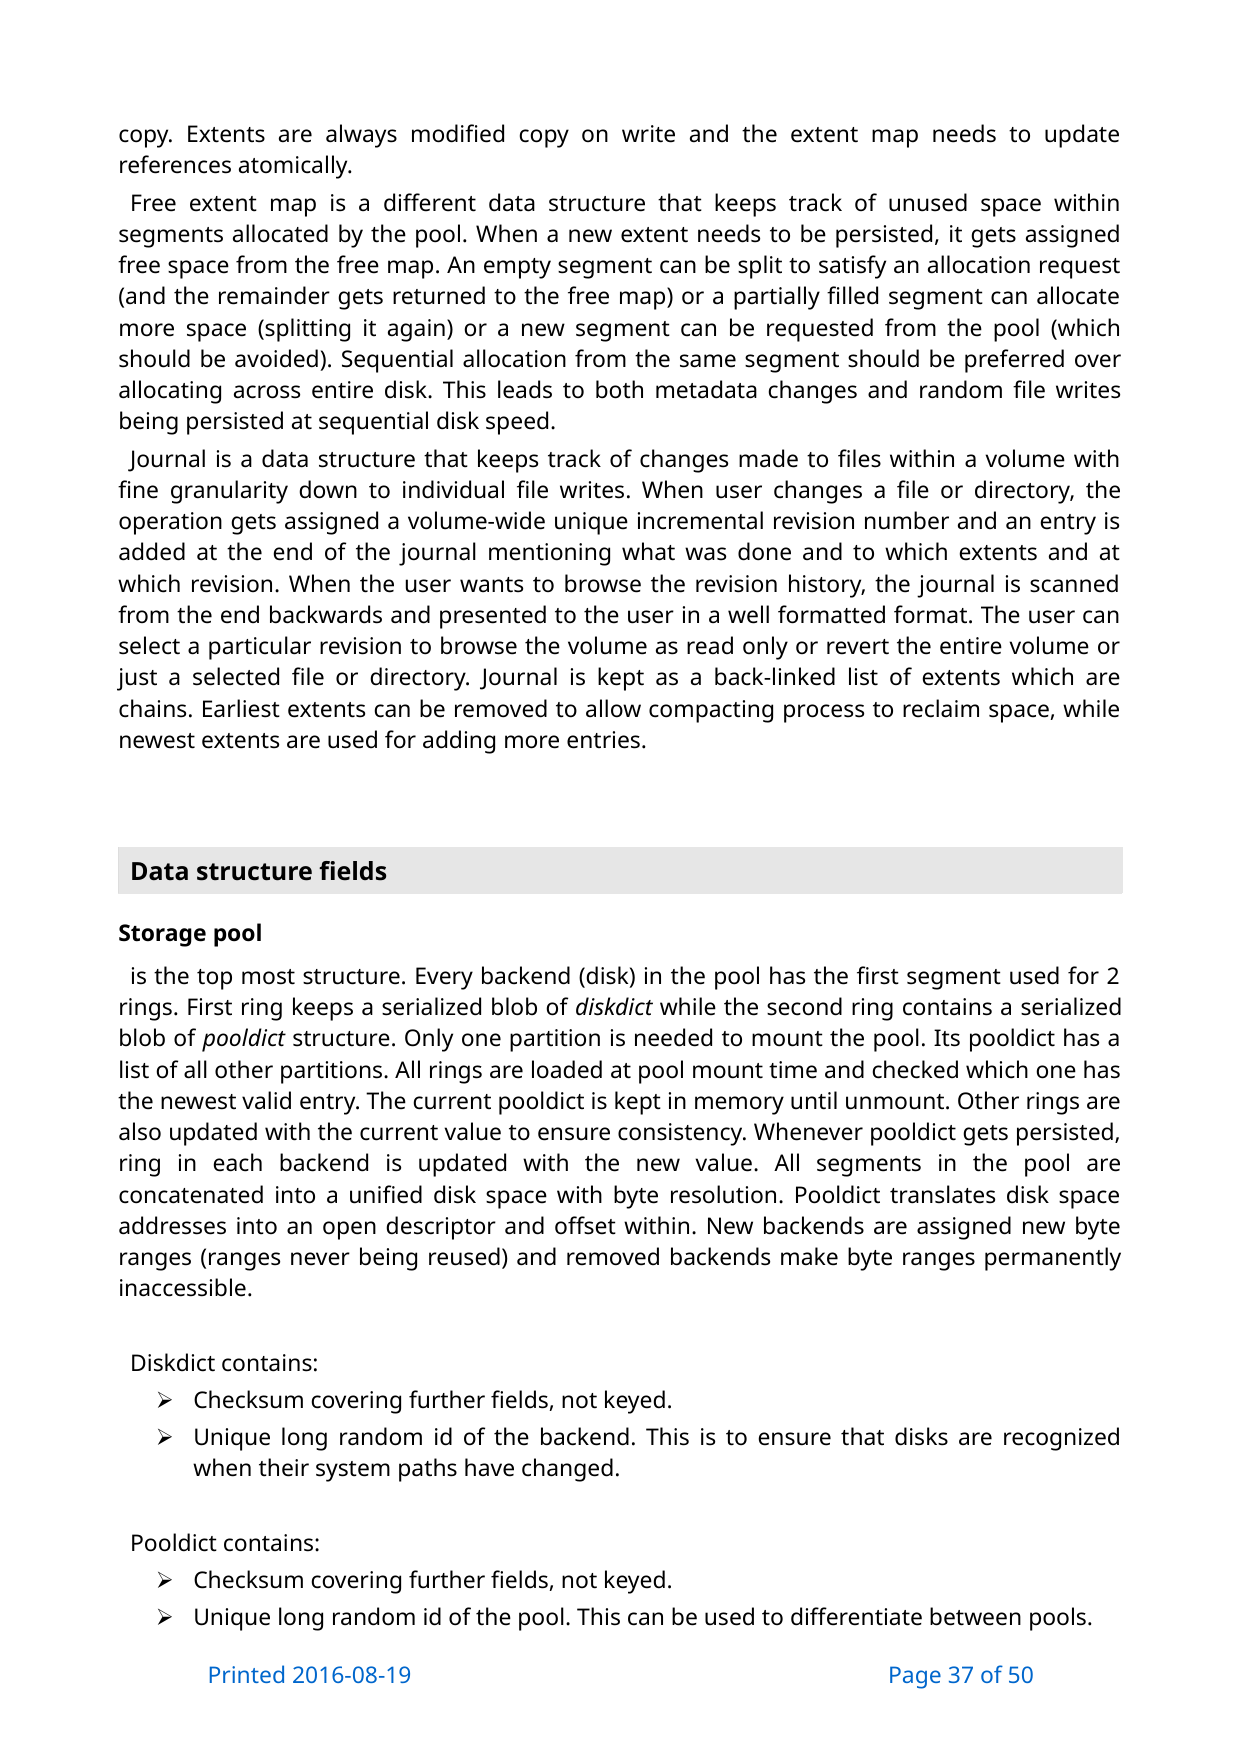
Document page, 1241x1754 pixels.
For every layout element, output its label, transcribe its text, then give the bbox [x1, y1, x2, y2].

list Unique long random id of the pool. This can be used to differentiate between pools. [156, 1601, 1122, 1632]
text copy. Extents are always modified copy on write and the extent map needs to update references atomically. [118, 118, 1122, 181]
text Diskdict contains: [118, 1347, 1122, 1378]
text Free extent map is a different data structure that keeps track of unused space within segments allocated by the pool. When a new extent needs to be persisted, it gets assigned free space from the free map. An empty segment can be split to satisfy an allocation request (and the remainder gets returned to the free map) or a partially filled segment can allocate more space (splitting it again) or a new segment can be requested from the pool (which should be avoided). Sequential allocation from the same segment should be preferred over allocating across entire disk. This leads to both metadata changes and random file writes being persisted at sequential disk speed. [118, 187, 1122, 437]
text is the top most structure. Every backend (disk) in the pool has the first segment used for 2 rings. First ring keeps a serialized blob of diskdict while the second ring contains a serialized blob of pooldict structure. Only one partition is needed to mount the pool. Its pooldict has a list of all other partitions. All rings are loaded at pool mount time and checked which one has the newest valid entry. The current pooldict is kept in memory until unmount. Other rings are also updated with the current value to ensure consistency. Whenever pooldict gets persisted, ring in each backend is updated with the new value. All segments in the pool are concatenated into a unified disk space with byte resolution. Pooldict translates disk space addresses into an open descriptor and offset within. New backends are assigned new byte ranges (ranges never being reused) and removed backends make byte ranges permanently inaccessible. [118, 960, 1122, 1303]
list Checksum covering further fields, not keyed. [156, 1564, 1122, 1595]
subtitle Storage pool [118, 917, 1122, 948]
subtitle Data structure fields [119, 848, 1122, 893]
list Unique long random id of the backend. This is to ensure that disks are recognized when their system paths have changed. [156, 1421, 1122, 1483]
list Checksum covering further fields, not keyed. [156, 1384, 1122, 1415]
text Pooldict contains: [118, 1527, 1122, 1558]
text Journal is a data structure that keeps track of changes made to files within a volume with fine granularity down to individual file writes. When user changes a file or directory, the operation gets assigned a volume-wide unique incremental revision number and an entry is added at the end of the journal mentioning what was done and to which extents and at which revision. When the user wants to browse the revision history, the journal is scanned from the end backwards and presented to the user in a well formatted format. The user can select a particular revision to browse the volume as read only or revert the entire volume or just a selected file or directory. Journal is kept as a back-linked list of extents which are chains. Earliest extents can be removed to allow compacting process to reclaim space, while newest extents are used for adding more entries. [118, 442, 1122, 755]
